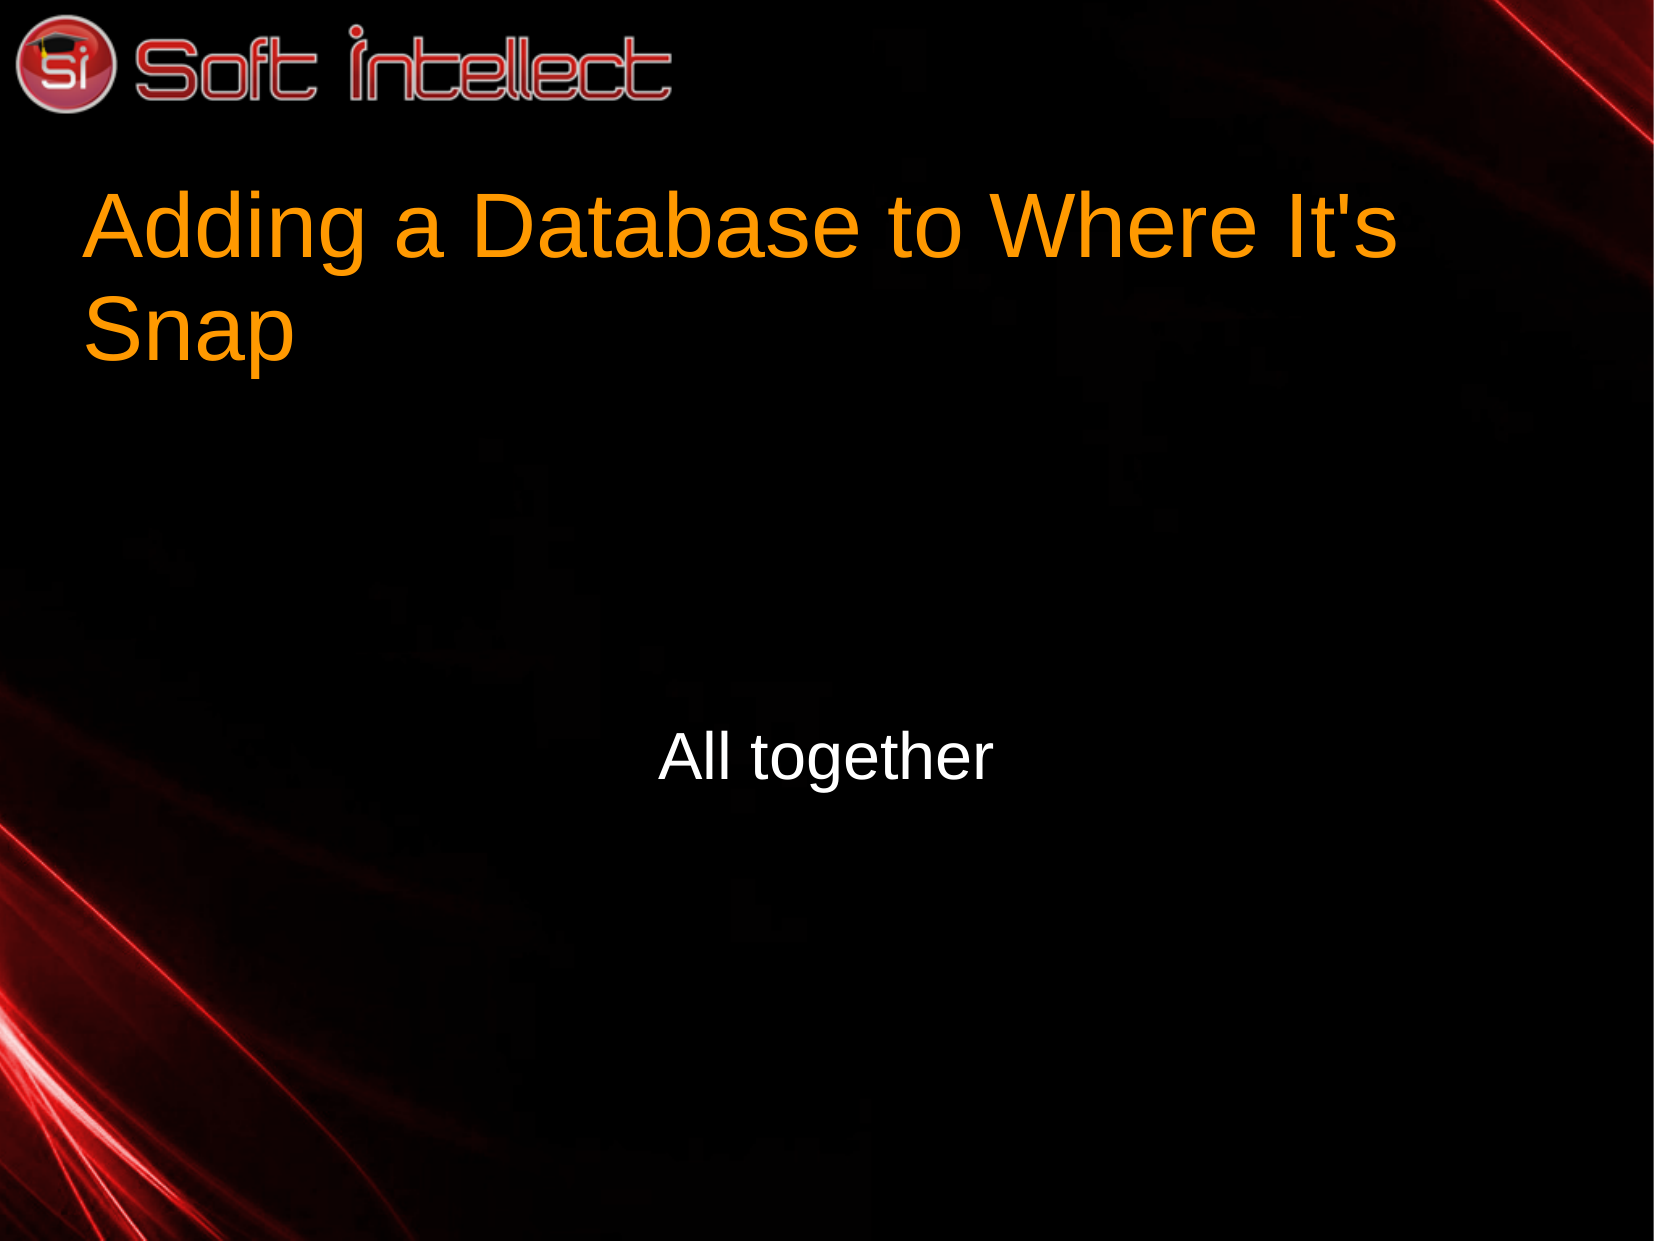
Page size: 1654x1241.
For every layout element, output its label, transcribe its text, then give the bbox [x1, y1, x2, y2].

subtitle All together [82, 396, 1571, 1116]
title Adding a Database to Where It's Snap [82, 173, 1571, 381]
picture [0, 0, 1654, 1241]
